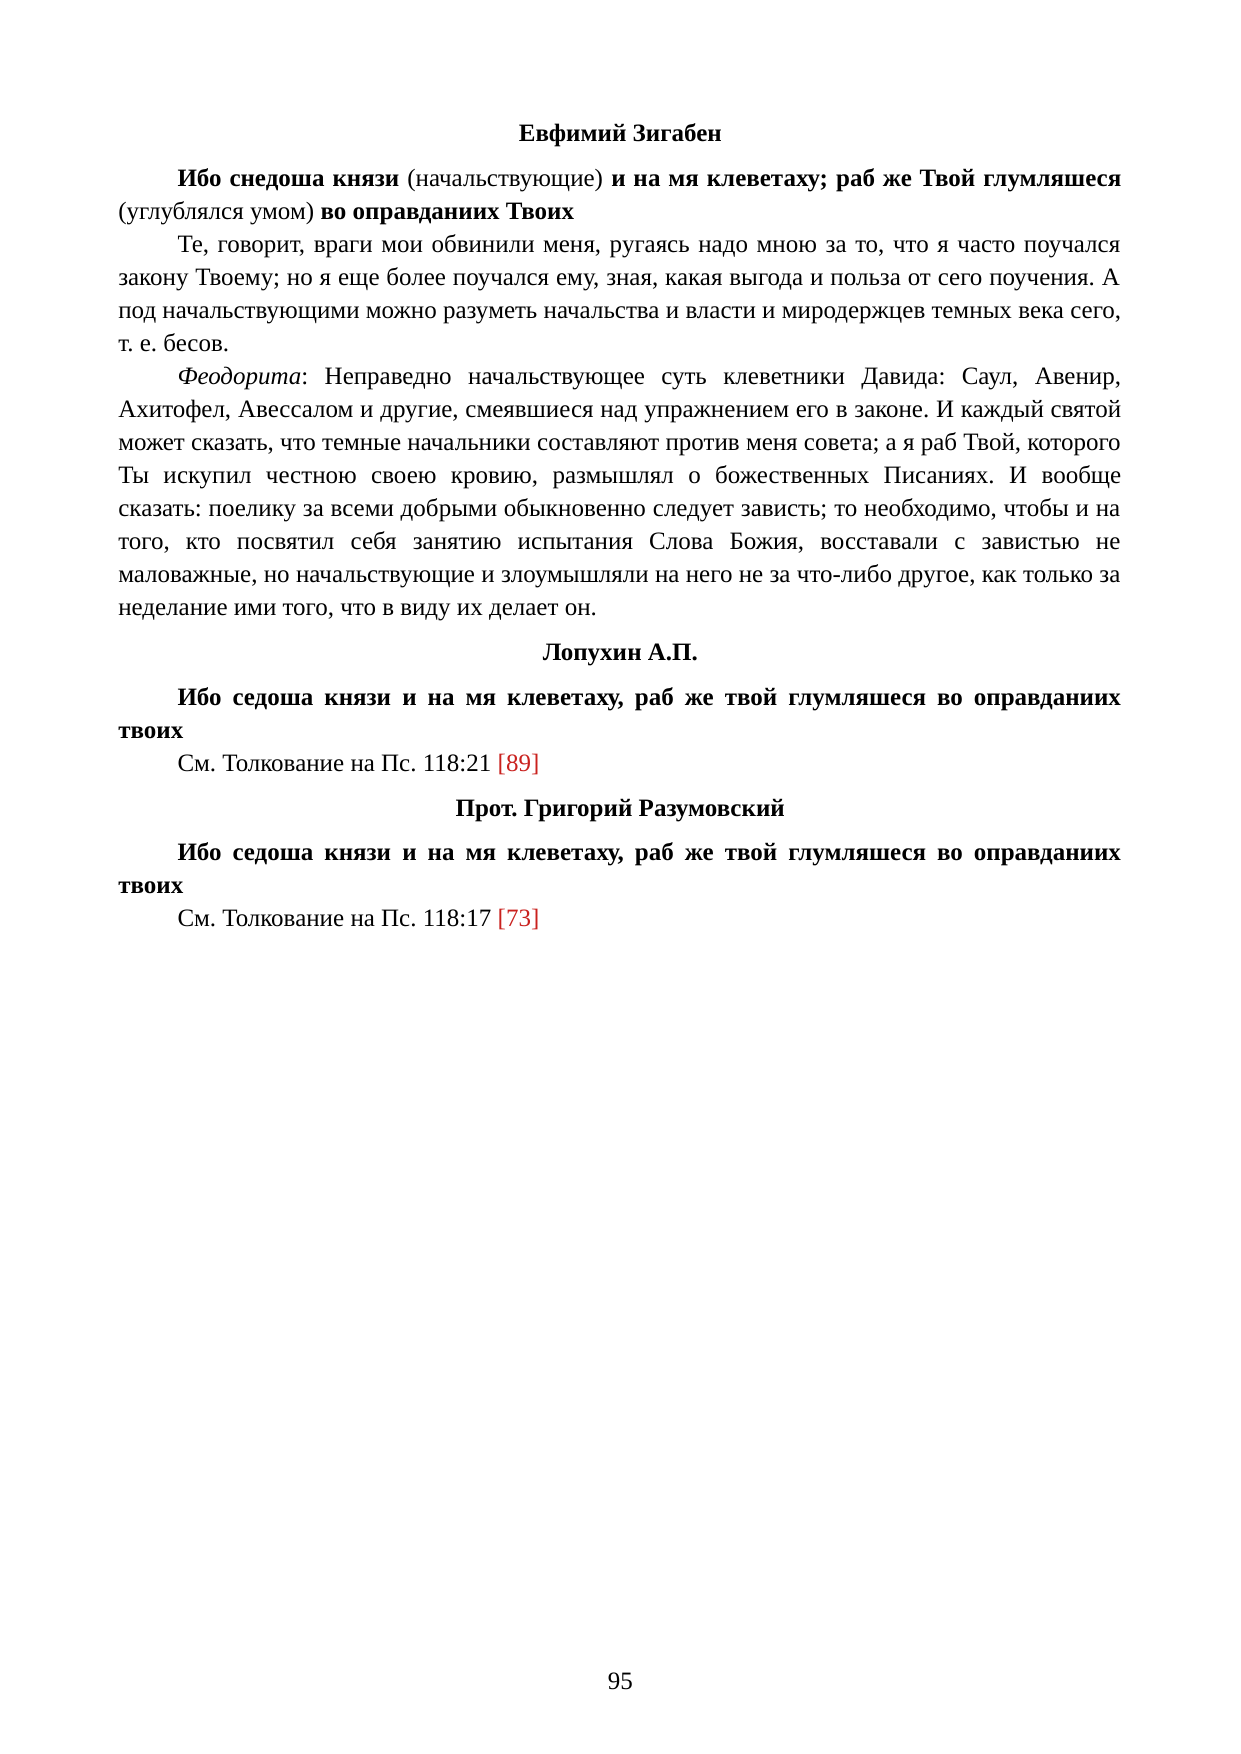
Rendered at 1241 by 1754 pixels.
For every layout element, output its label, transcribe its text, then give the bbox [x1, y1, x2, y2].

text Ибо седоша князи и на мя клеветаху, раб же твой глумляшеся во оправданиих твоих [118, 682, 1122, 743]
text Феодорита: Неправедно начальствующее суть клеветники Давида: Саул, Авенир, Ахитофел, Авессалом и другие, смеявшиеся над упражнением его в законе. И каждый святой может сказать, что темные начальники составляют против меня совета; а я раб Твой, которого Ты искупил честною своею кровию, размышлял о божественных Писаниях. И вообще сказать: поелику за всеми добрыми обыкновенно следует зависть; то необходимо, чтобы и на того, кто посвятил себя занятию испытания Слова Божия, восставали с завистью не маловажные, но начальствующие и злоумышляли на него не за что-либо другое, как только за неделание ими того, что в виду их делает он. [118, 361, 1122, 621]
text Те, говорит, враги мои обвинили меня, ругаясь надо мною за то, что я часто поучался закону Твоему; но я еще более поучался ему, зная, какая выгода и польза от сего поучения. А под начальствующими можно разуметь начальства и власти и миродержцев темных века сего, т. е. бесов. [118, 229, 1122, 357]
text См. Толкование на Пс. 118:17 [73] [118, 903, 1122, 932]
text Ибо седоша князи и на мя клеветаху, раб же твой глумляшеся во оправданиих твоих [118, 837, 1122, 899]
text Ибо снедоша князи (начальствующие) и на мя клеветаху; раб же Твой глумляшеся (углублялся умом) во оправданиих Твоих [118, 163, 1122, 225]
text См. Толкование на Пс. 118:21 [89] [118, 748, 1122, 777]
subtitle Евфимий Зигабен [118, 118, 1122, 147]
subtitle Лопухин А.П. [118, 637, 1122, 666]
subtitle Прот. Григорий Разумовский [118, 793, 1122, 821]
